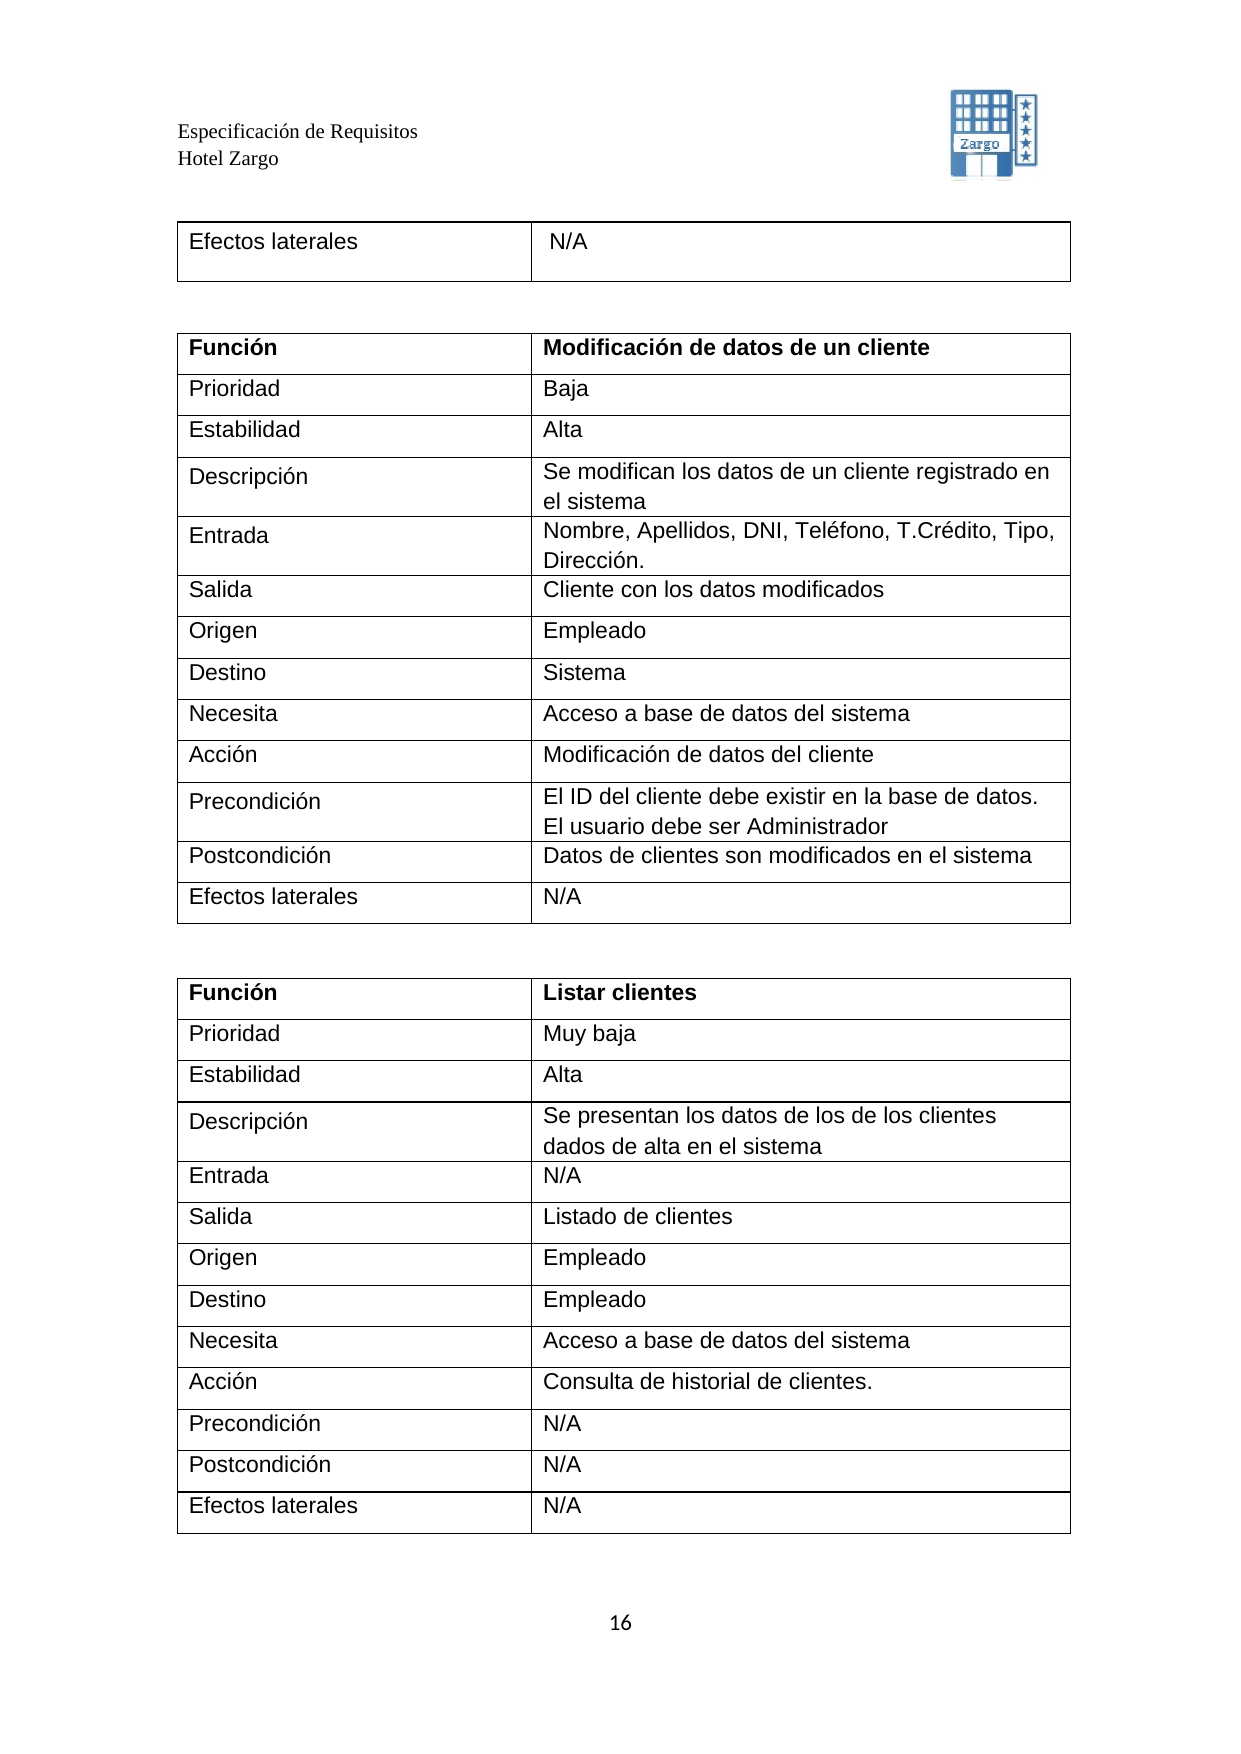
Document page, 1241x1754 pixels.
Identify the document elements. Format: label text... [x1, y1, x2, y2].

table_cell Necesita [178, 1327, 531, 1367]
table_header Función [178, 334, 531, 374]
table_cell Consulta de historial de clientes. [532, 1368, 1070, 1409]
table_cell Baja [532, 375, 1070, 415]
table_cell Alta [532, 416, 1070, 457]
picture [941, 81, 1046, 181]
table_header Modificación de datos de un cliente [532, 334, 1070, 374]
table_cell Efectos laterales [178, 1493, 531, 1533]
table_cell Prioridad [178, 375, 531, 415]
table_cell El ID del cliente debe existir en la base de datos. El usuario debe ser Administrador [532, 783, 1070, 841]
table_cell N/A [532, 223, 1070, 281]
table_cell Empleado [532, 1286, 1070, 1326]
table_cell N/A [532, 1451, 1070, 1491]
table_cell Destino [178, 1286, 531, 1326]
table_cell Empleado [532, 1244, 1070, 1284]
table_cell Se modifican los datos de un cliente registrado en el sistema [532, 458, 1070, 516]
table_cell Acceso a base de datos del sistema [532, 1327, 1070, 1367]
table_cell Descripción [178, 458, 531, 516]
table_cell Acción [178, 741, 531, 782]
table_cell Estabilidad [178, 416, 531, 457]
table_cell Salida [178, 576, 531, 616]
table_header Listar clientes [532, 979, 1070, 1019]
table_cell Salida [178, 1203, 531, 1243]
table_cell Estabilidad [178, 1061, 531, 1101]
table_cell Acción [178, 1368, 531, 1409]
table_cell Prioridad [178, 1020, 531, 1060]
table_cell Origen [178, 617, 531, 657]
table_header Función [178, 979, 531, 1019]
table_cell Efectos laterales [178, 223, 531, 281]
table_cell Sistema [532, 659, 1070, 699]
table_cell N/A [532, 1162, 1070, 1202]
table_cell Modificación de datos del cliente [532, 741, 1070, 782]
table_cell Acceso a base de datos del sistema [532, 700, 1070, 740]
table_cell N/A [532, 883, 1070, 923]
table_cell Descripción [178, 1103, 531, 1161]
table_cell Listado de clientes [532, 1203, 1070, 1243]
table_cell N/A [532, 1493, 1070, 1533]
table_cell Entrada [178, 1162, 531, 1202]
table_cell Se presentan los datos de los de los clientes dados de alta en el sistema [532, 1103, 1070, 1161]
table_cell Necesita [178, 700, 531, 740]
table_cell Empleado [532, 617, 1070, 657]
table_cell Alta [532, 1061, 1070, 1101]
table_cell Precondición [178, 1410, 531, 1450]
table_cell Muy baja [532, 1020, 1070, 1060]
table_cell Postcondición [178, 842, 531, 882]
table_cell N/A [532, 1410, 1070, 1450]
table_cell Entrada [178, 517, 531, 575]
table_cell Cliente con los datos modificados [532, 576, 1070, 616]
table_cell Origen [178, 1244, 531, 1284]
table_cell Destino [178, 659, 531, 699]
table_cell Efectos laterales [178, 883, 531, 923]
table_cell Nombre, Apellidos, DNI, Teléfono, T.Crédito, Tipo, Dirección. [532, 517, 1070, 575]
table_cell Precondición [178, 783, 531, 841]
table_cell Datos de clientes son modificados en el sistema [532, 842, 1070, 882]
table_cell Postcondición [178, 1451, 531, 1491]
